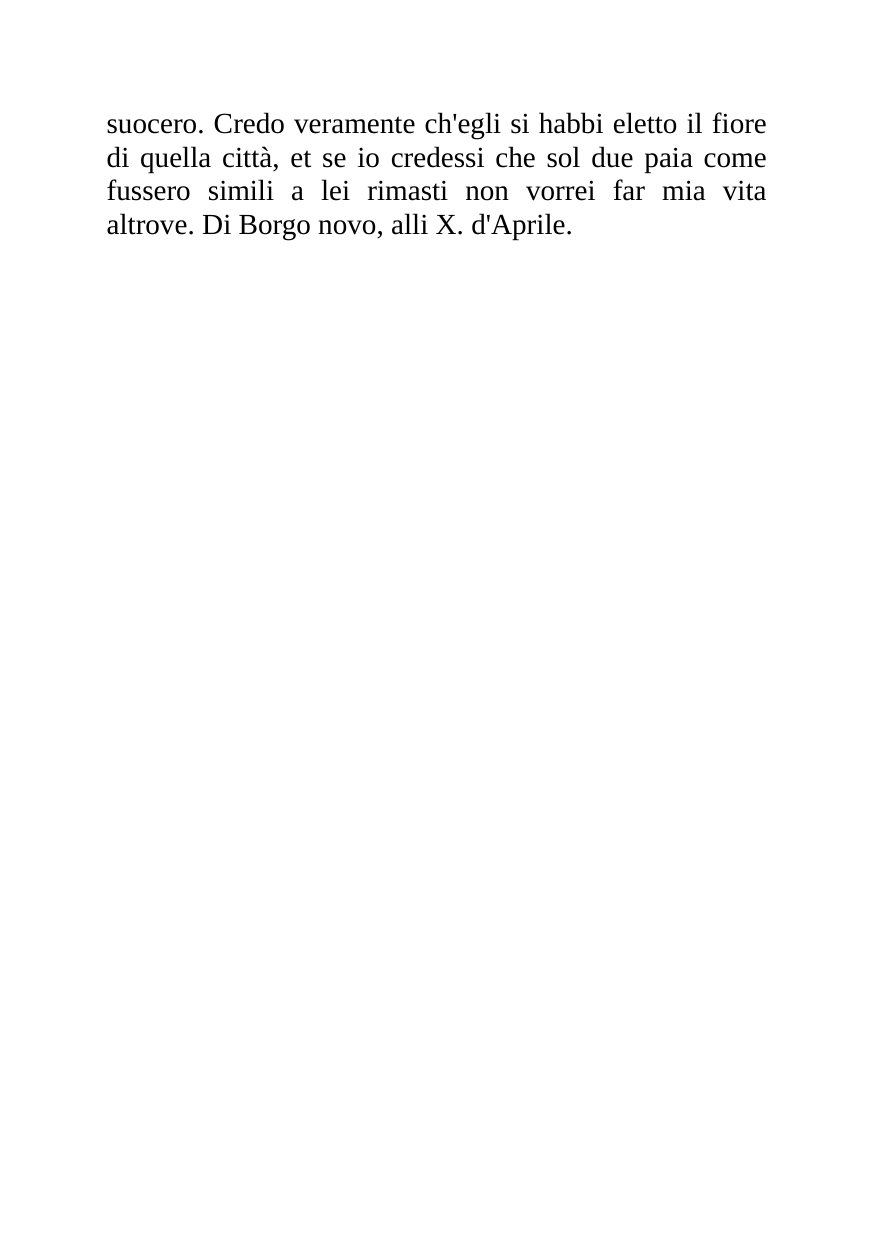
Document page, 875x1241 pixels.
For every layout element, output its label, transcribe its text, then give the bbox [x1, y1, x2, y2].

text suocero. Credo veramente ch'egli si habbi eletto il fiore di quella città, et se io credessi che sol due paia come fussero simili a lei rimasti non vorrei far mia vita altrove. Di Borgo novo, alli X. d'Aprile. [106, 106, 768, 241]
